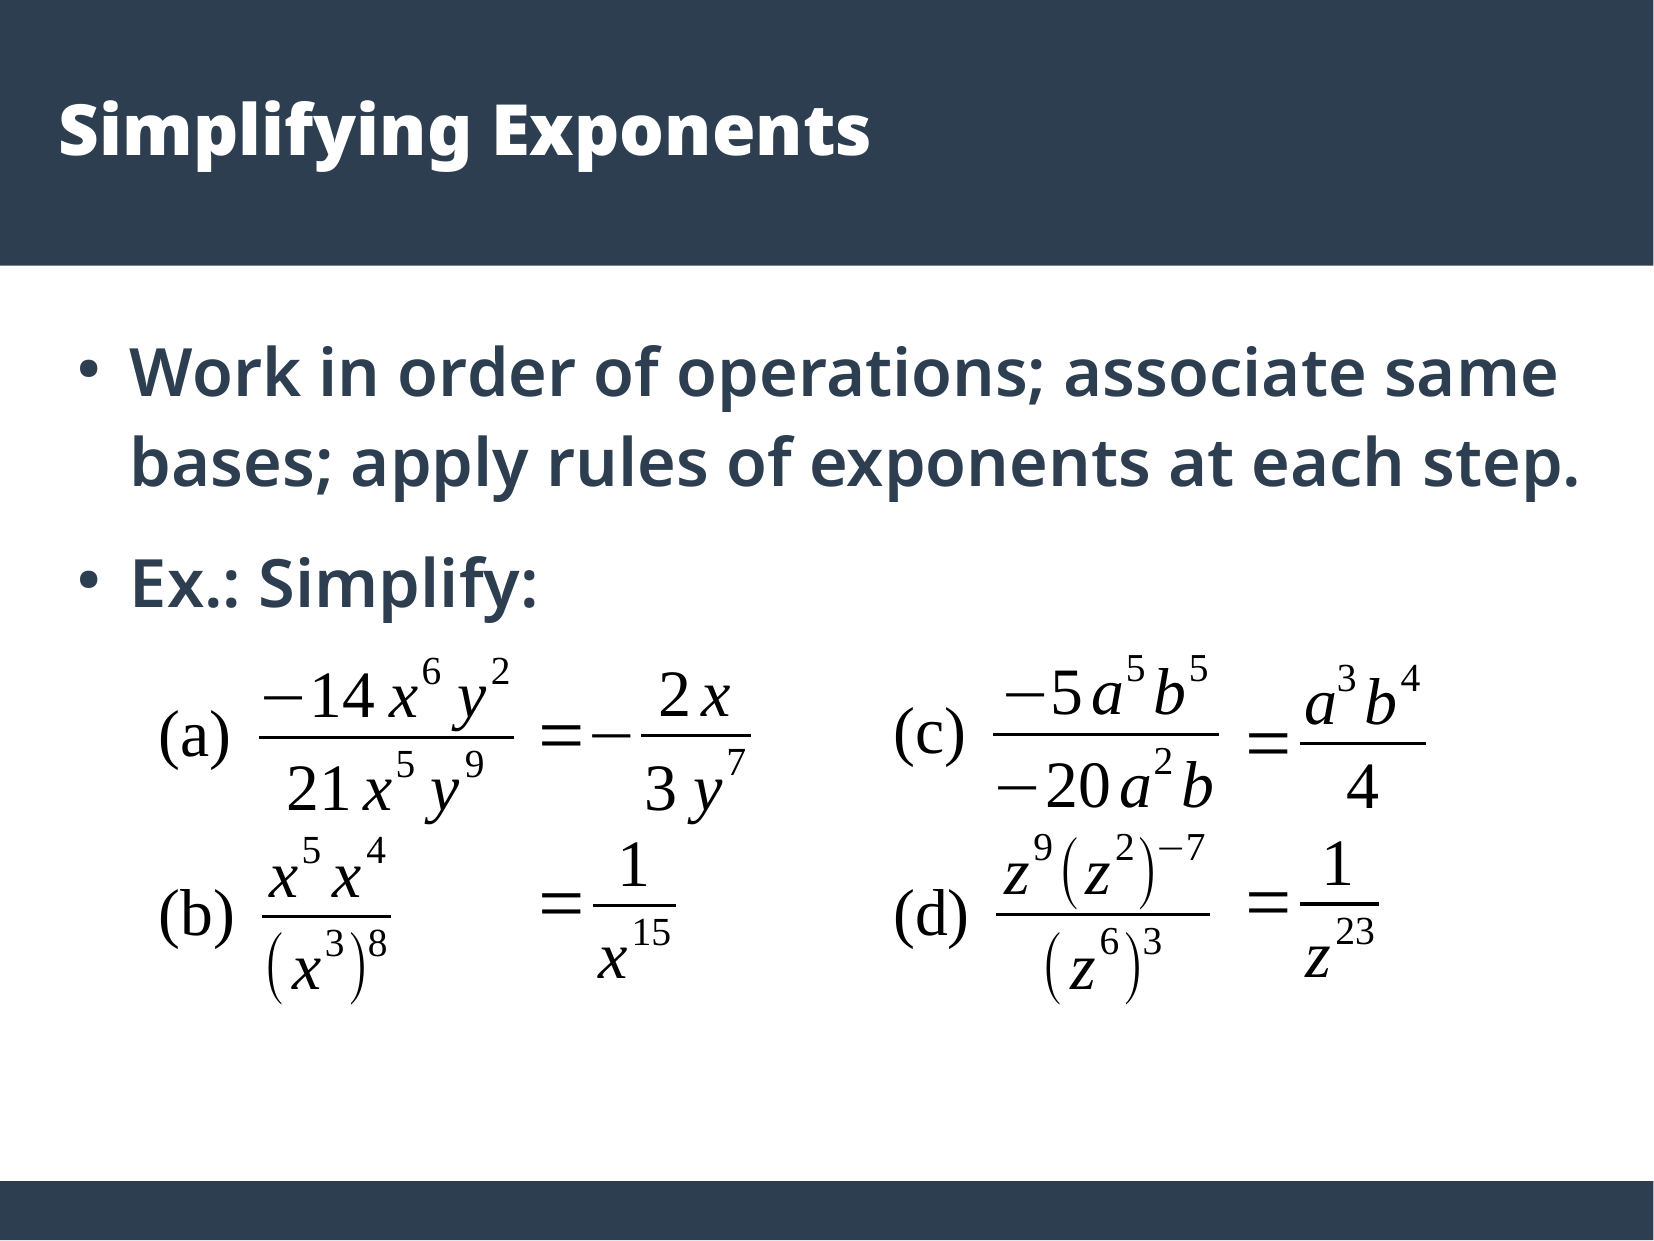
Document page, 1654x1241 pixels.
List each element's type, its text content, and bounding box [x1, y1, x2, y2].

chart [1231, 655, 1435, 993]
title Simplifying Exponents [59, 49, 1595, 207]
chart [524, 657, 760, 994]
chart [152, 648, 523, 1007]
chart [887, 646, 1228, 1006]
list Work in order of operations; associate same bases; apply rules of exponents at each step. Ex.: Simplify: [59, 324, 1595, 631]
